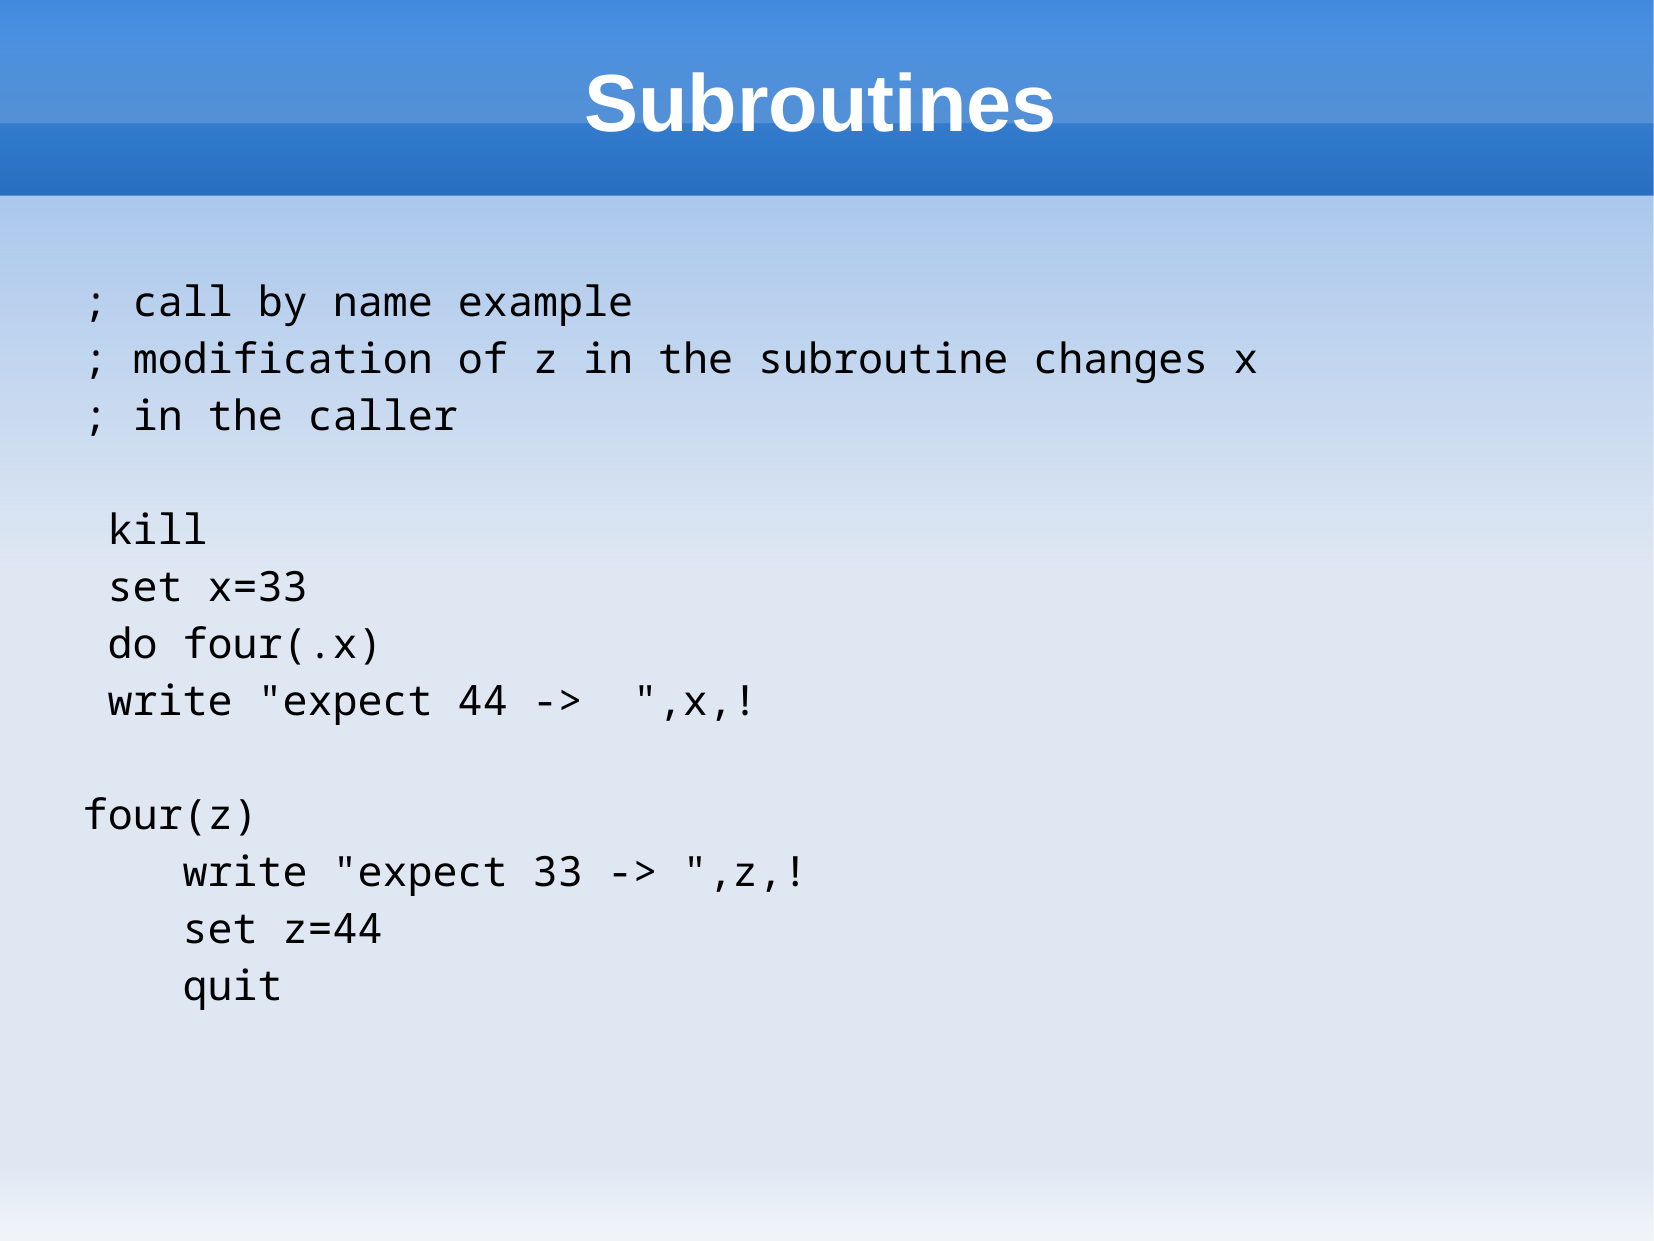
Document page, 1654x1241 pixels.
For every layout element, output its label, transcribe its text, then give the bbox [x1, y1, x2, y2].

title Subroutines [76, 0, 1565, 208]
picture [0, 0, 1654, 1241]
subtitle ; call by name example ; modification of z in the subroutine changes x ; in the caller kill set x=33 do four(.x) write "expect 44 -> ",x,! four(z) write "expect 33 -> ",z,! set z=44 quit [82, 290, 1571, 1109]
